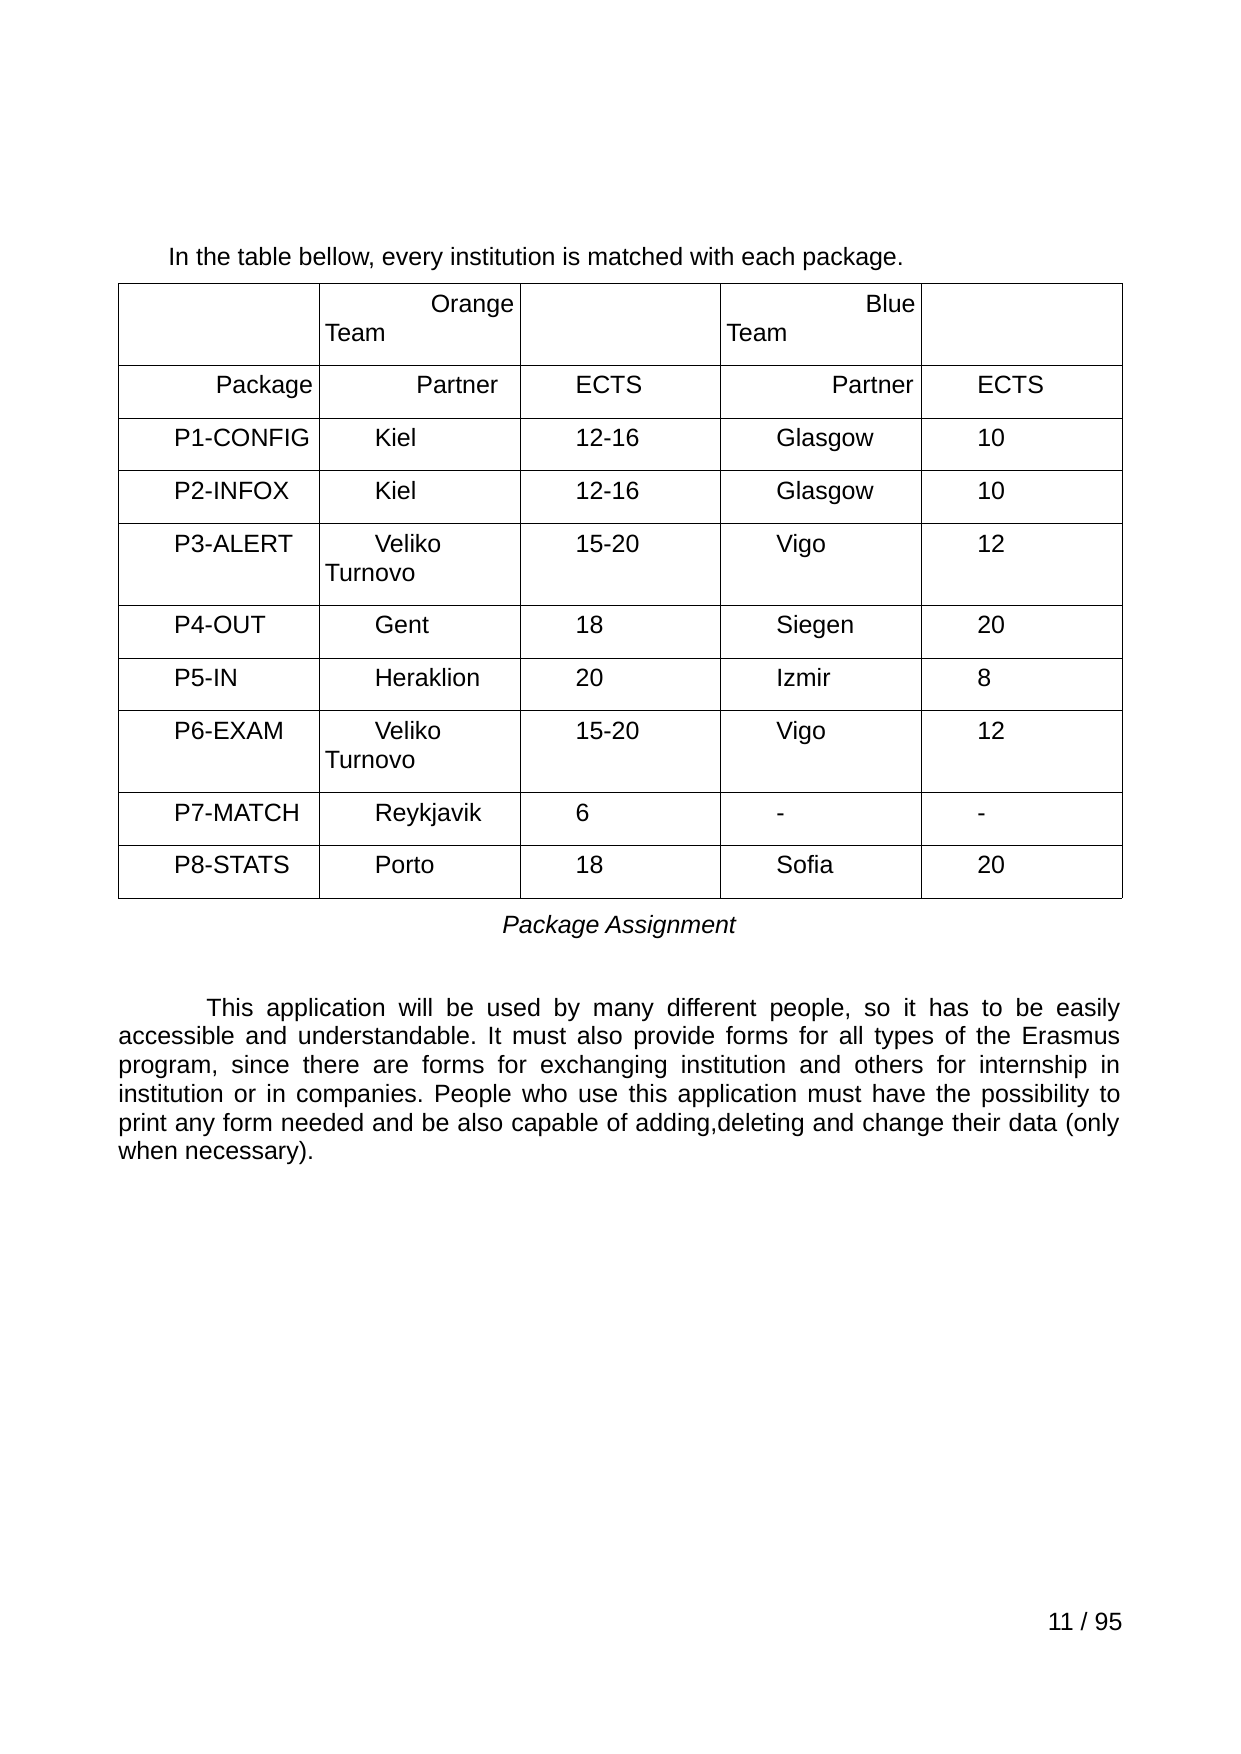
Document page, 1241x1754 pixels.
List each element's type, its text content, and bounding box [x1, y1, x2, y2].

table_cell - [721, 793, 921, 845]
table_cell Siegen [721, 606, 921, 657]
table_cell Heraklion [320, 659, 520, 710]
text Package Assignment [118, 910, 1122, 939]
table_cell Gent [320, 606, 520, 657]
table_cell 12 [922, 711, 1122, 792]
table_cell 12-16 [521, 419, 720, 470]
table_cell P2-INFOX [119, 471, 319, 523]
text This application will be used by many different people, so it has to be easily accessible and understandable. It must also provide forms for all types of the Erasmus program, since there are forms for exchanging institution and others for internship in institution or in companies. People who use this application must have the possibility to print any form needed and be also capable of adding,deleting and change their data (only when necessary). [118, 993, 1122, 1165]
table_cell Veliko Turnovo [320, 524, 520, 605]
table_cell 10 [922, 471, 1122, 523]
table_cell 18 [521, 846, 720, 897]
table_cell P3-ALERT [119, 524, 319, 605]
table_cell 20 [922, 846, 1122, 897]
table_cell P4-OUT [119, 606, 319, 657]
table_cell - [922, 793, 1122, 845]
table_cell Veliko Turnovo [320, 711, 520, 792]
table_header [922, 284, 1122, 365]
table_cell P8-STATS [119, 846, 319, 897]
table_cell Porto [320, 846, 520, 897]
table_cell Izmir [721, 659, 921, 710]
table_cell 20 [521, 659, 720, 710]
table_cell Partner [721, 366, 921, 417]
table_header Orange Team [320, 284, 520, 365]
table_cell Partner [320, 366, 520, 417]
table_cell Vigo [721, 711, 921, 792]
table_cell 10 [922, 419, 1122, 470]
table_cell 18 [521, 606, 720, 657]
table_header [521, 284, 720, 365]
table_cell Kiel [320, 471, 520, 523]
table_cell 8 [922, 659, 1122, 710]
table_cell P1-CONFIG [119, 419, 319, 470]
table_cell P6-EXAM [119, 711, 319, 792]
table_header Blue Team [721, 284, 921, 365]
table_cell Sofia [721, 846, 921, 897]
table_cell 15-20 [521, 524, 720, 605]
table_cell ECTS [521, 366, 720, 417]
table_cell 15-20 [521, 711, 720, 792]
table_header [119, 284, 319, 365]
table_cell Vigo [721, 524, 921, 605]
table_cell Kiel [320, 419, 520, 470]
table_cell 12-16 [521, 471, 720, 523]
table_cell ECTS [922, 366, 1122, 417]
table_cell 12 [922, 524, 1122, 605]
table_cell Package [119, 366, 319, 417]
text In the table bellow, every institution is matched with each package. [118, 242, 1122, 271]
table_cell Glasgow [721, 471, 921, 523]
table_cell Reykjavik [320, 793, 520, 845]
table_cell P5-IN [119, 659, 319, 710]
table_cell P7-MATCH [119, 793, 319, 845]
table_cell 20 [922, 606, 1122, 657]
table_cell Glasgow [721, 419, 921, 470]
table_cell 6 [521, 793, 720, 845]
